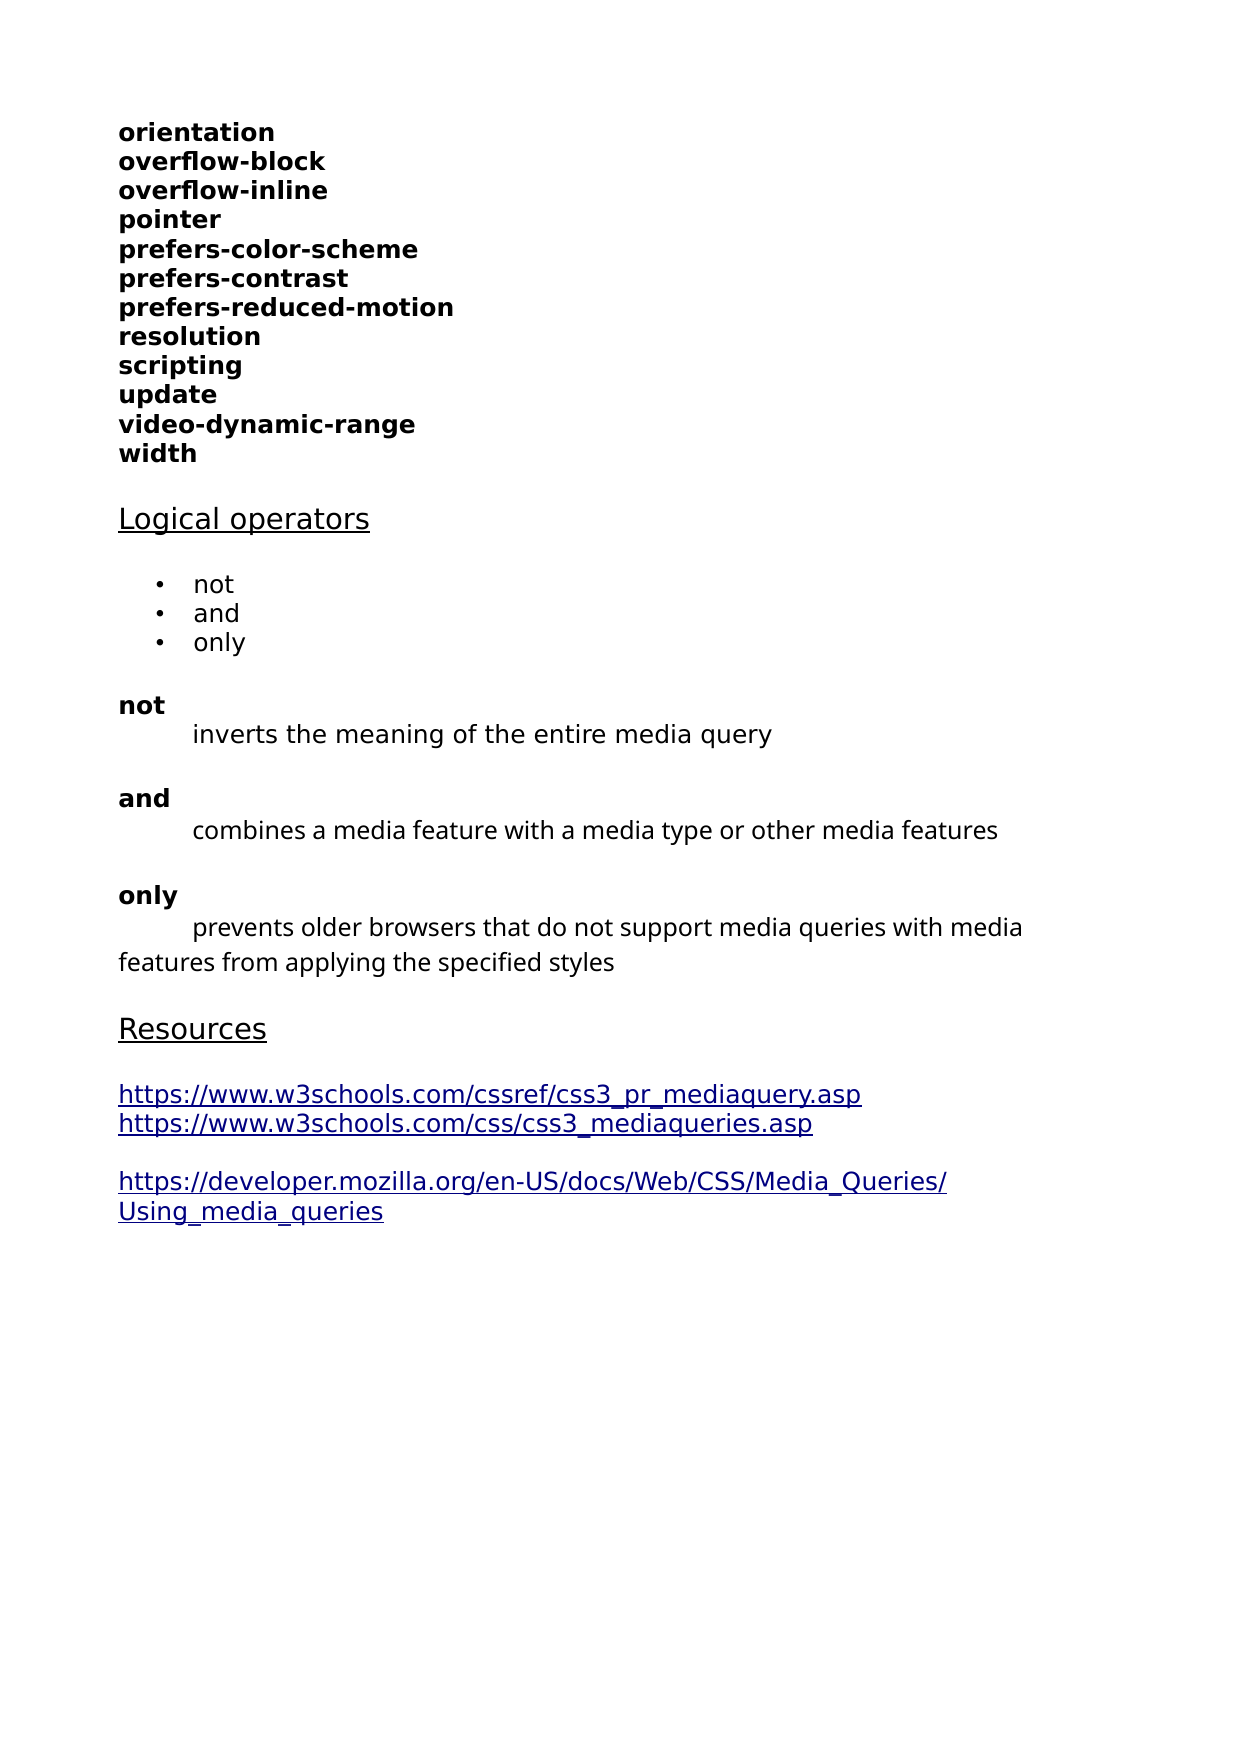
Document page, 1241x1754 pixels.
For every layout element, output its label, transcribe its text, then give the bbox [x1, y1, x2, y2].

list only [156, 628, 1122, 657]
list and [156, 599, 1122, 628]
text prefers-color-scheme [118, 235, 1122, 264]
text Logical operators [118, 502, 1122, 536]
text not [118, 691, 1122, 721]
text orientation [118, 118, 1122, 147]
text width [118, 439, 1122, 468]
text only [118, 881, 1122, 910]
text overflow-inline [118, 176, 1122, 206]
text resolution [118, 322, 1122, 351]
text update [118, 381, 1122, 410]
text video-dynamic-range [118, 410, 1122, 439]
text pointer [118, 206, 1122, 235]
text inverts the meaning of the entire media query [118, 721, 1122, 750]
text https://www.w3schools.com/css/css3_mediaqueries.asp [118, 1109, 1122, 1138]
text prevents older browsers that do not support media queries with media features from applying the specified styles [118, 910, 1122, 978]
text prefers-contrast [118, 264, 1122, 293]
list not [156, 570, 1122, 599]
text and [118, 784, 1122, 813]
text https://www.w3schools.com/cssref/css3_pr_mediaquery.asp [118, 1080, 1122, 1109]
text scripting [118, 351, 1122, 381]
text overflow-block [118, 147, 1122, 176]
text Resources [118, 1012, 1122, 1046]
text prefers-reduced-motion [118, 293, 1122, 322]
text combines a media feature with a media type or other media features [118, 813, 1122, 847]
text https://developer.mozilla.org/en-US/docs/Web/CSS/Media_Queries/Using_media_queries [118, 1168, 1122, 1226]
